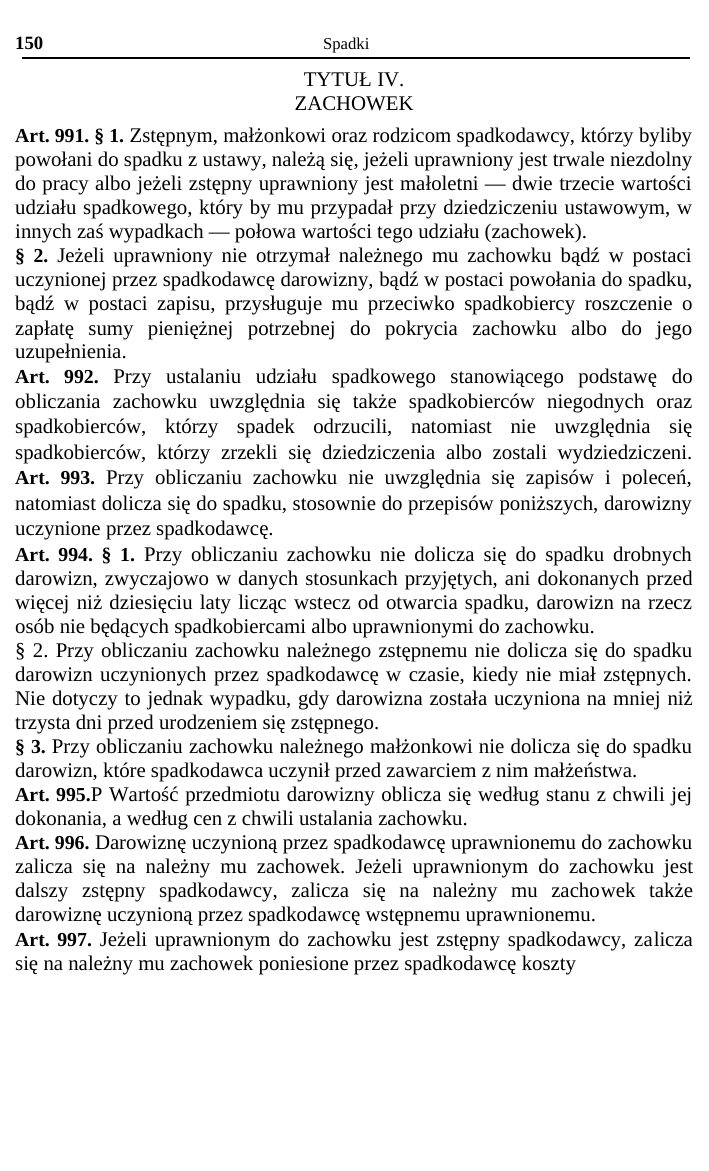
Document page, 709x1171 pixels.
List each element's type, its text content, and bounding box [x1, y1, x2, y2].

text Art. 995.P Wartość przedmiotu darowizny oblicza się według stanu z chwili jej dokonania, a według cen z chwili ustalania zachowku. [15, 782, 693, 830]
text Art. 994. § 1. Przy obliczaniu zachowku nie dolicza się do spadku drobnych darowizn, zwyczajowo w danych stosunkach przyjętych, ani dokonanych przed więcej niż dziesięciu laty licząc wstecz od otwarcia spadku, darowizn na rzecz osób nie będących spadkobiercami albo uprawnionymi do za­chowku. [15, 541, 693, 638]
text Art. 992. Przy ustalaniu udziału spadkowego stanowiącego podstawę do obliczania zachowku uwzględnia się także spadkobierców niegodnych oraz spadkobierców, którzy spadek odrzucili, natomiast nie uwzględnia się spadkobierców, którzy zrzekli się dziedziczenia albo zostali wydziedziczeni. Art. 993. Przy obliczaniu zachowku nie uwzględnia się zapisów i poleceń, natomiast dolicza się do spadku, stosownie do przepisów poniższych, darowizny uczynione przez spadkodawcę. [15, 363, 693, 540]
text 150 Spadki [15, 32, 693, 53]
text TYTUŁ IV. [15, 66, 693, 91]
text Art. 997. Jeżeli uprawnionym do zachowku jest zstępny spadkodawcy, za­licza się na należny mu zachowek poniesione przez spadkodawcę koszty [15, 926, 693, 974]
text ZACHOWEK [15, 91, 693, 114]
text § 2. Przy obliczaniu zachowku należnego zstępnemu nie dolicza się do spadku darowizn uczynionych przez spadkodawcę w czasie, kiedy nie miał zstępnych. Nie dotyczy to jednak wypadku, gdy darowizna została uczy­niona na mniej niż trzysta dni przed urodzeniem się zstępnego. [15, 638, 693, 734]
text Art. 996. Darowiznę uczynioną przez spadkodawcę uprawnionemu do zachowku zalicza się na należny mu zachowek. Jeżeli uprawnionym do za­chowku jest dalszy zstępny spadkodawcy, zalicza się na należny mu zacho­wek także darowiznę uczynioną przez spadkodawcę wstępnemu upraw­nionemu. [15, 830, 693, 926]
text Art. 991. § 1. Zstępnym, małżonkowi oraz rodzicom spadkodawcy, którzy byliby powołani do spadku z ustawy, należą się, jeżeli uprawniony jest trwale niezdolny do pracy albo jeżeli zstępny uprawniony jest małoletni — dwie trzecie wartości udziału spadkowego, który by mu przypadał przy dziedziczeniu ustawowym, w innych zaś wypadkach — połowa wartości tego udziału (zachowek). [15, 123, 693, 243]
text § 3. Przy obliczaniu zachowku należnego małżonkowi nie dolicza się do spadku darowizn, które spadkodawca uczynił przed zawarciem z nim małżeństwa. [15, 734, 693, 782]
text § 2. Jeżeli uprawniony nie otrzymał należnego mu zachowku bądź w postaci uczynionej przez spadkodawcę darowizny, bądź w postaci powołania do spadku, bądź w postaci zapisu, przysługuje mu przeciwko spadkobiercy roszczenie o zapłatę sumy pieniężnej potrzebnej do pokrycia zachowku albo do jego uzupełnienia. [15, 243, 693, 363]
